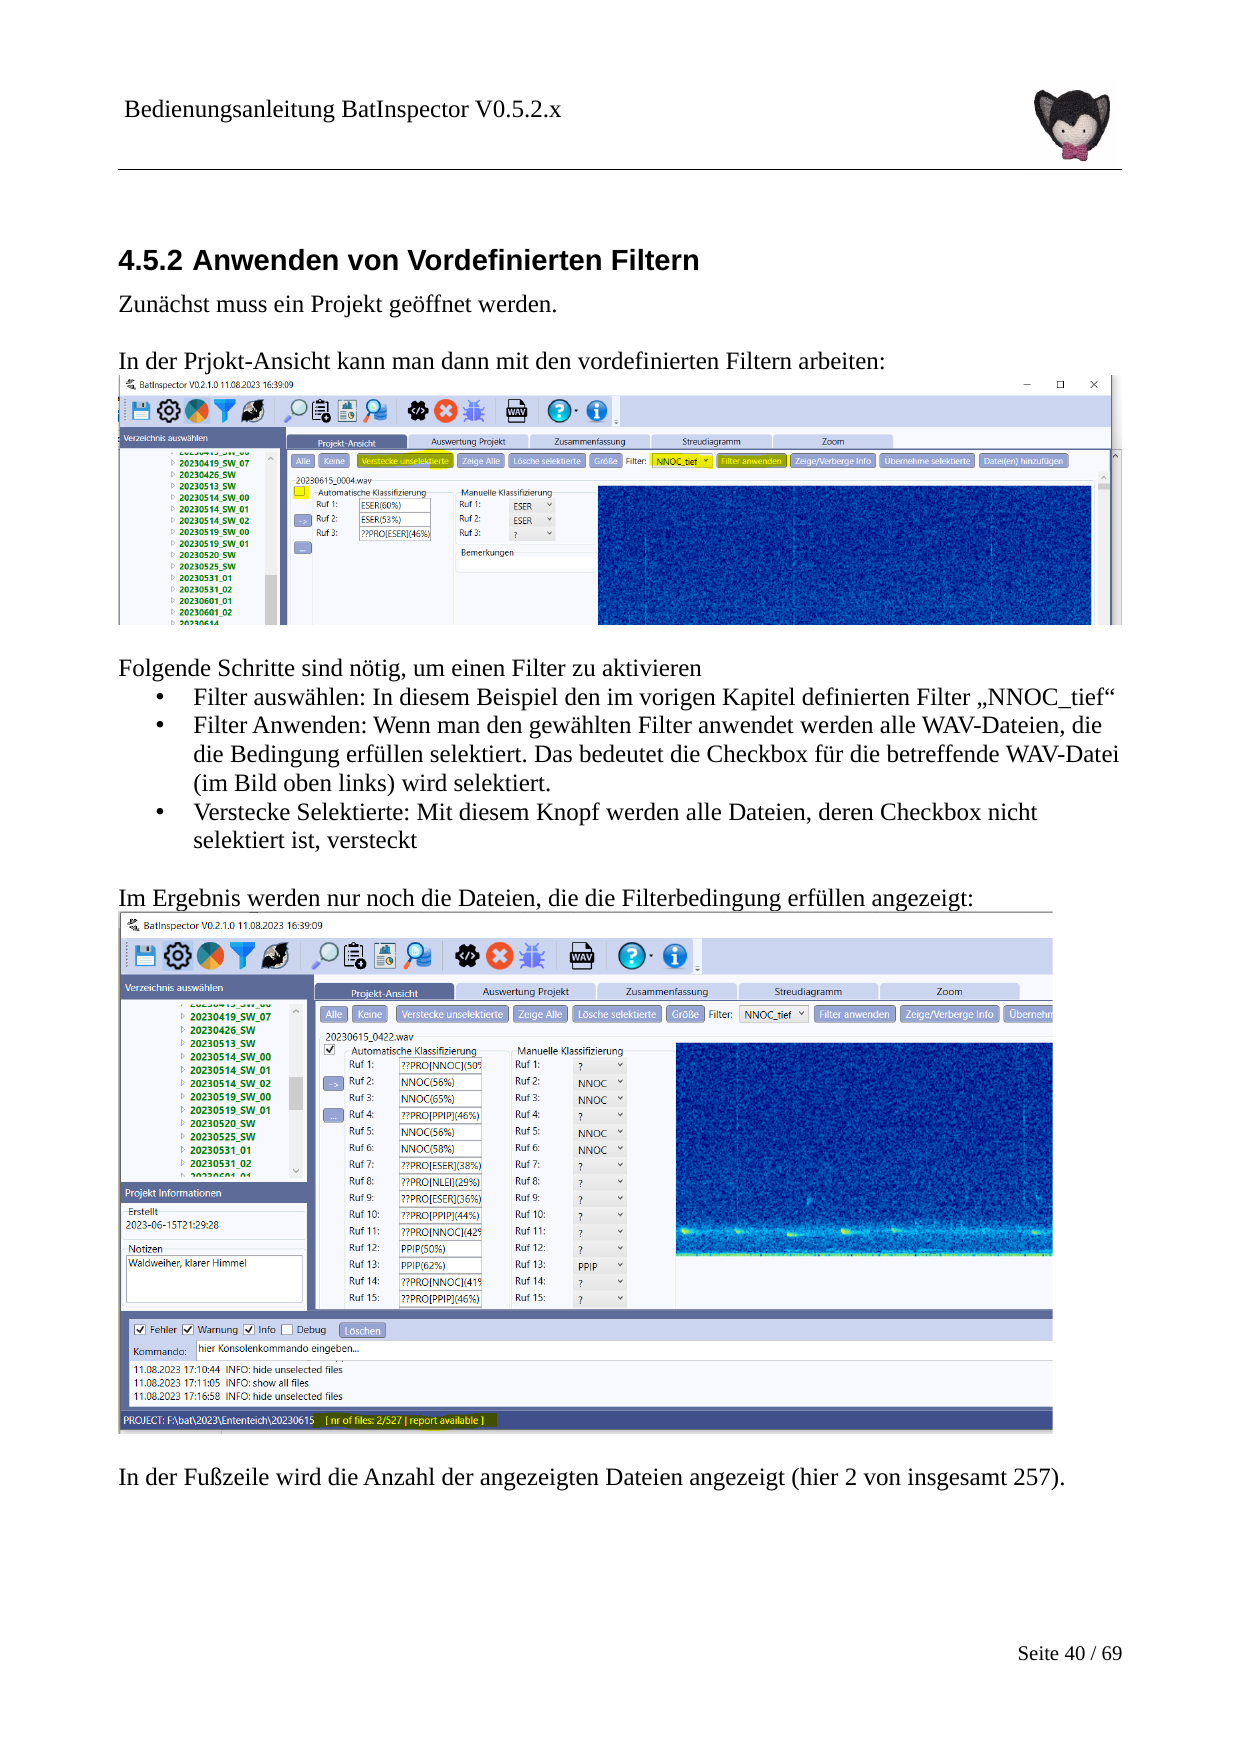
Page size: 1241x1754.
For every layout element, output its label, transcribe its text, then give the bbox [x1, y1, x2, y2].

list Verstecke Selektierte: Mit diesem Knopf werden alle Dateien, deren Checkbox nicht selektiert ist, versteckt [156, 797, 1122, 854]
picture [118, 375, 1123, 625]
subtitle Anwenden von Vordefinierten Filtern [118, 243, 1122, 276]
picture [719, 1233, 726, 1239]
list Filter Anwenden: Wenn man den gewählten Filter anwendet werden alle WAV-Dateien, die die Bedingung erfüllen selektiert. Das bedeutet die Checkbox für die betreffende WAV-Datei (im Bild oben links) wird selektiert. [156, 711, 1122, 797]
picture [118, 911, 1053, 1434]
text Zunächst muss ein Projekt geöffnet werden. [118, 289, 1122, 318]
text Folgende Schritte sind nötig, um einen Filter zu aktivieren [118, 653, 1122, 682]
text In der Fußzeile wird die Anzahl der angezeigten Dateien angezeigt (hier 2 von insgesamt 257). [118, 1462, 1122, 1491]
text Im Ergebnis werden nur noch die Dateien, die die Filterbedingung erfüllen angezeigt: [118, 883, 1122, 911]
picture [682, 1229, 692, 1233]
picture [1030, 80, 1119, 169]
list Filter auswählen: In diesem Beispiel den im vorigen Kapitel definierten Filter „NNOC_tief“ [156, 682, 1122, 711]
text In der Prjokt-Ansicht kann man dann mit den vordefinierten Filtern arbeiten: [118, 346, 1122, 375]
